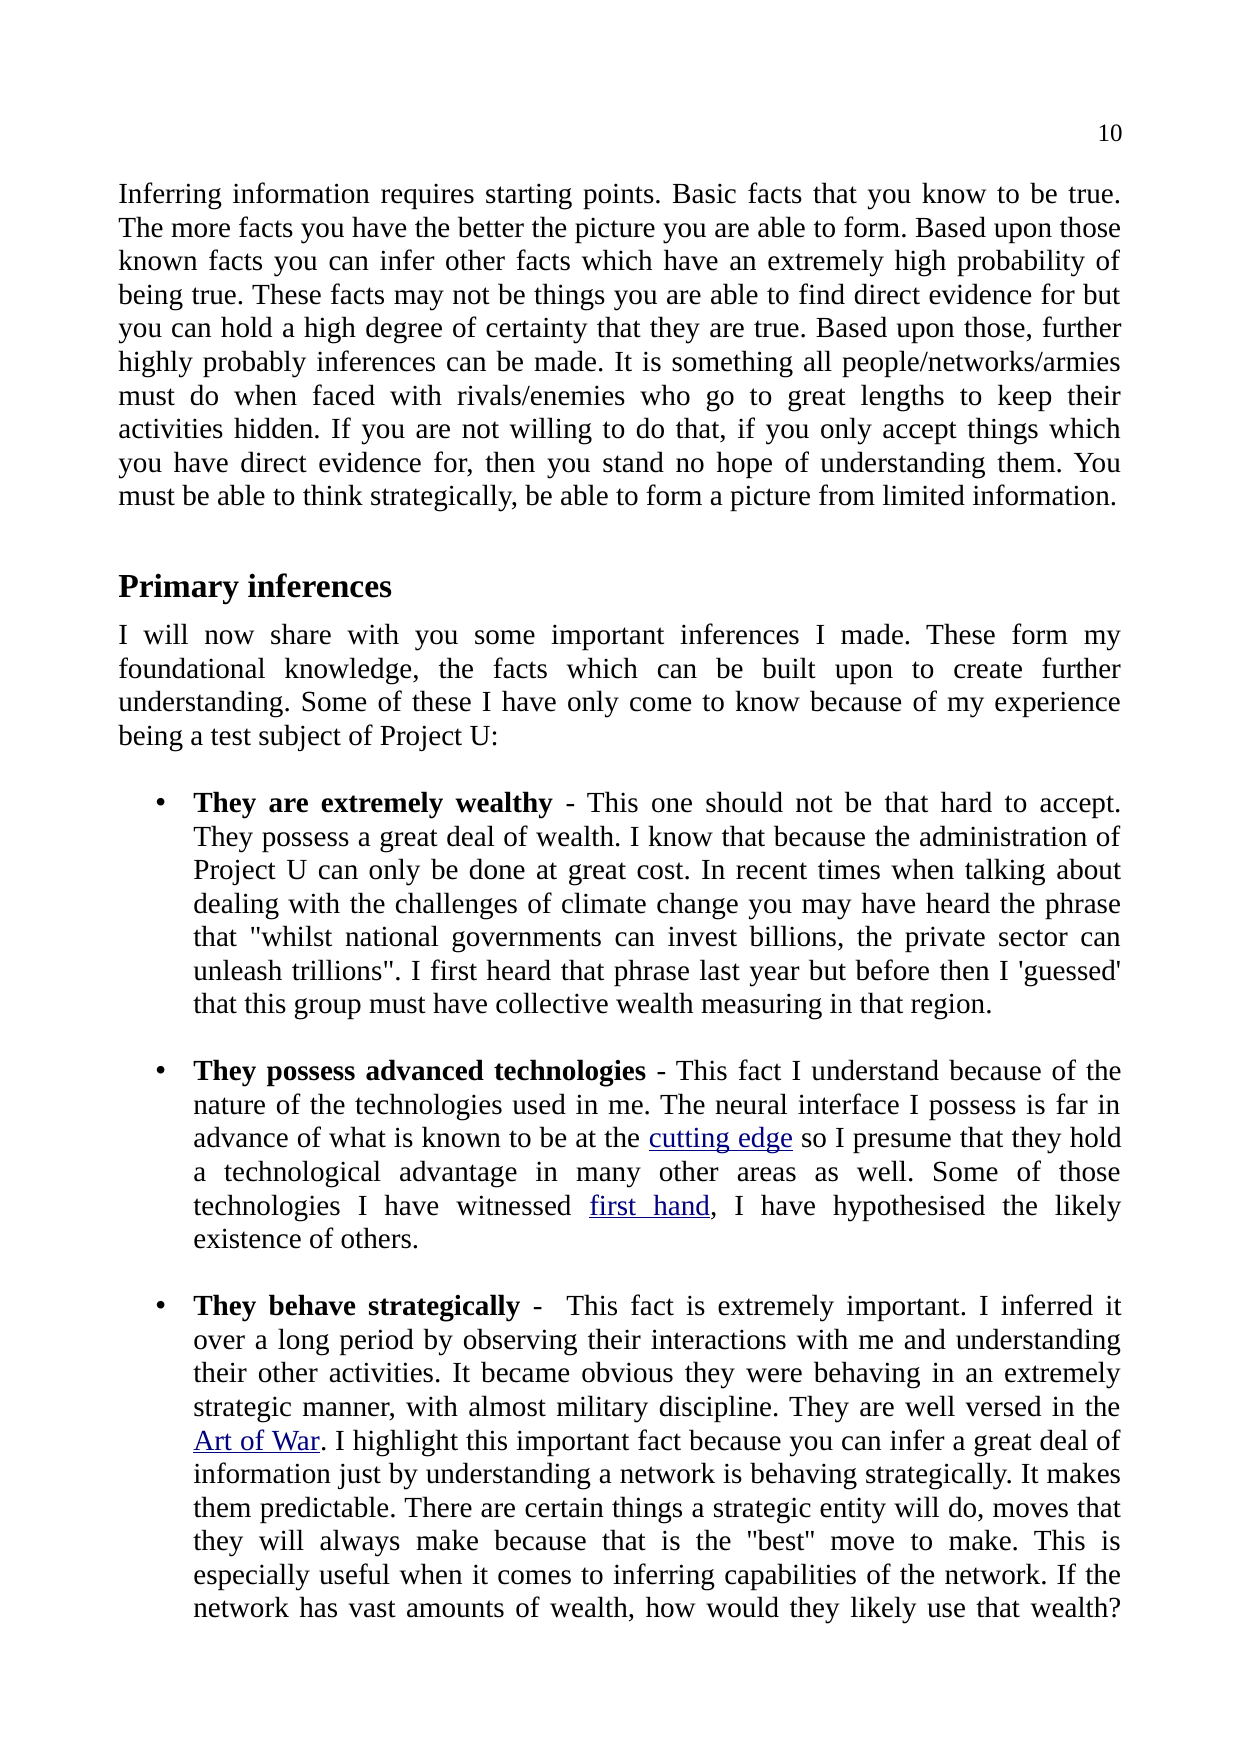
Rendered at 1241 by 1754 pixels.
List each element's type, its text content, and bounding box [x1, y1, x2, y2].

text Inferring information requires starting points. Basic facts that you know to be true. The more facts you have the better the picture you are able to form. Based upon those known facts you can infer other facts which have an extremely high probability of being true. These facts may not be things you are able to find direct evidence for but you can hold a high degree of certainty that they are true. Based upon those, further highly probably inferences can be made. It is something all people/networks/armies must do when faced with rivals/enemies who go to great lengths to keep their activities hidden. If you are not willing to do that, if you only accept things which you have direct evidence for, then you stand no hope of understanding them. You must be able to think strategically, be able to form a picture from limited information. [118, 176, 1122, 512]
list They are extremely wealthy - This one should not be that hard to accept. They possess a great deal of wealth. I know that because the administration of Project U can only be done at great cost. In recent times when talking about dealing with the challenges of climate change you may have heard the phrase that "whilst national governments can invest billions, the private sector can unleash trillions". I first heard that phrase last year but before then I 'guessed' that this group must have collective wealth measuring in that region. [156, 785, 1122, 1020]
text I will now share with you some important inferences I made. These form my foundational knowledge, the facts which can be built upon to create further understanding. Some of these I have only come to know because of my experience being a test subject of Project U: [118, 617, 1122, 751]
list They possess advanced technologies - This fact I understand because of the nature of the technologies used in me. The neural interface I possess is far in advance of what is known to be at the cutting edge so I presume that they hold a technological advantage in many other areas as well. Some of those technologies I have witnessed first hand, I have hypothesised the likely existence of others. [156, 1053, 1122, 1255]
list They behave strategically - This fact is extremely important. I inferred it over a long period by observing their interactions with me and understanding their other activities. It became obvious they were behaving in an extremely strategic manner, with almost military discipline. They are well versed in the Art of War. I highlight this important fact because you can infer a great deal of information just by understanding a network is behaving strategically. It makes them predictable. There are certain things a strategic entity will do, moves that they will always make because that is the ''best'' move to make. This is especially useful when it comes to inferring capabilities of the network. If the network has vast amounts of wealth, how would they likely use that wealth? [156, 1288, 1122, 1624]
subtitle Primary inferences [118, 566, 1122, 605]
